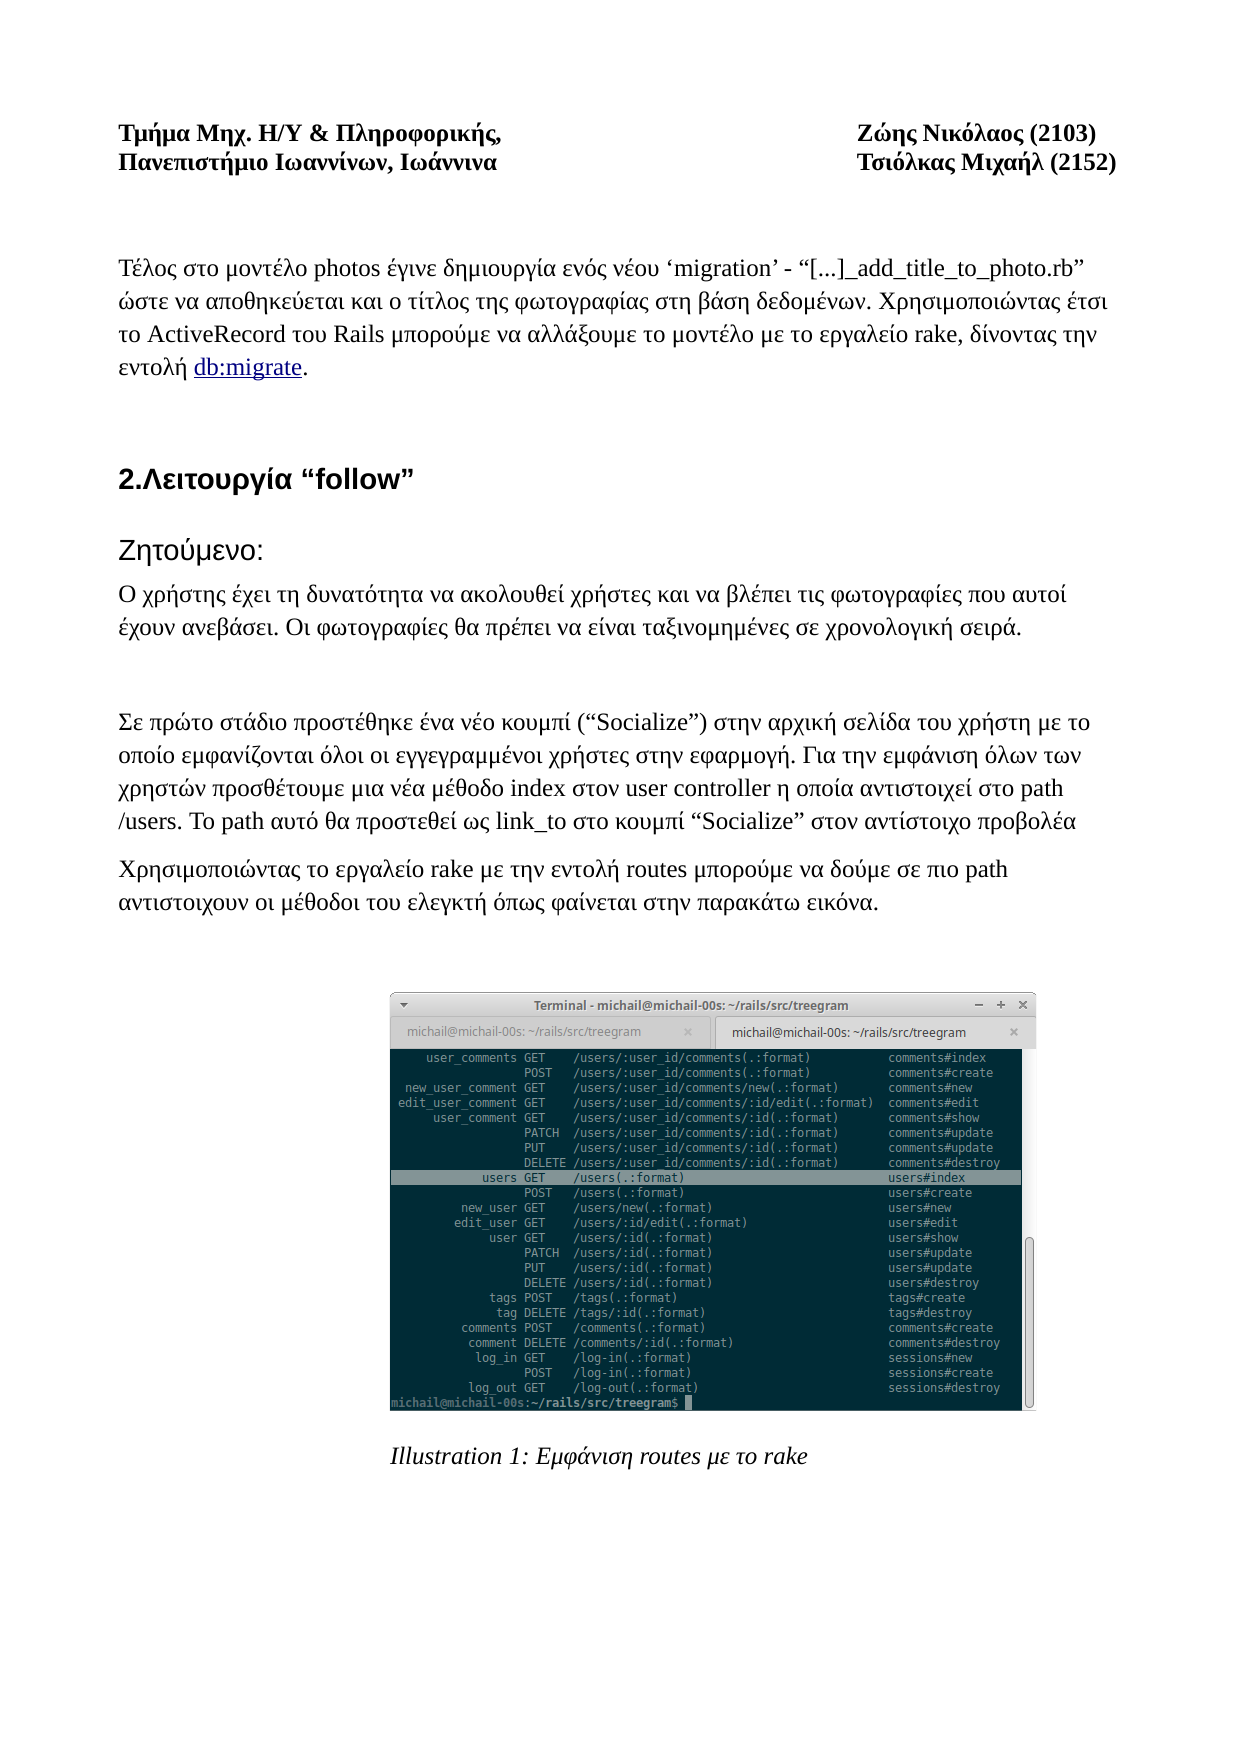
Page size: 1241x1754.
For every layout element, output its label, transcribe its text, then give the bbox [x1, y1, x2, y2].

picture [701, 1131, 715, 1136]
picture [469, 1398, 474, 1406]
picture [701, 1086, 715, 1091]
text Τέλος στο μοντέλο photos έγινε δημιουργία ενός νέου ‘migration’ - “[...]_add_title_to_photo.rb” ώστε να αποθηκεύεται και ο τίτλος της φωτογραφίας στη βάση δεδομένων. Χρησιμοποιώντας έτσι το ActiveRecord του Rails μπορούμε να αλλάξουμε το μοντέλο με το εργαλείο rake, δίνοντας την εντολή db:migrate. [118, 253, 1122, 381]
picture [630, 1401, 645, 1406]
text Σε πρώτο στάδιο προστέθηκε ένα νέο κουμπί (“Socialize”) στην αρχική σελίδα του χρήστη με το οποίο εμφανίζονται όλοι οι εγγεγραμμένοι χρήστες στην εφαρμογή. Για την εμφάνιση όλων των χρηστών προσθέτουμε μια νέα μέθοδο index στον user controller η οποία αντιστοιχεί στο path /users. Το path αυτό θα προστεθεί ως link_to στο κουμπί “Socialize” στον αντίστοιχο προβολέα [118, 707, 1122, 835]
picture [701, 1056, 715, 1061]
picture [904, 1086, 918, 1091]
picture [904, 1056, 918, 1061]
picture [596, 1326, 610, 1331]
picture [904, 1146, 918, 1151]
picture [413, 1398, 418, 1406]
picture [440, 1400, 454, 1406]
picture [949, 1236, 957, 1241]
picture [484, 1341, 498, 1346]
picture [477, 1326, 491, 1331]
picture [904, 1071, 918, 1076]
picture [392, 1170, 1020, 1184]
text Ο χρήστης έχει τη δυνατότητα να ακολουθεί χρήστες και να βλέπει τις φωτογραφίες που αυτοί έχουν ανεβάσει. Οι φωτογραφίες θα πρέπει να είναι ταξινομημένες σε χρονολογική σειρά. [118, 579, 1122, 641]
subtitle 2.Λειτουργία “follow” [118, 462, 1122, 495]
picture [596, 1341, 610, 1346]
picture [701, 1161, 715, 1166]
picture [645, 1401, 649, 1411]
picture [904, 1161, 918, 1166]
picture [701, 1071, 715, 1076]
picture [484, 1101, 498, 1106]
picture [477, 1056, 491, 1061]
picture [484, 1116, 498, 1121]
picture [904, 1341, 918, 1346]
subtitle Ζητούμενο: [118, 533, 1122, 566]
picture [389, 992, 1037, 1411]
picture [701, 1146, 715, 1151]
picture [701, 1116, 715, 1121]
picture [701, 1101, 715, 1106]
picture [904, 1101, 918, 1106]
picture [904, 1326, 918, 1331]
text Χρησιμοποιώντας το εργαλείο rake με την εντολή routes μπορούμε να δούμε σε πιο path αντιστοιχουν οι μέθοδοι του ελεγκτή όπως φαίνεται στην παρακάτω εικόνα. [118, 854, 1122, 916]
picture [970, 1116, 978, 1121]
picture [484, 1086, 498, 1091]
picture [904, 1131, 918, 1136]
picture [686, 1396, 691, 1411]
text Illustration 1: Εμφάνιση routes με το rake [390, 1441, 1168, 1470]
picture [659, 1401, 671, 1406]
picture [904, 1116, 918, 1121]
